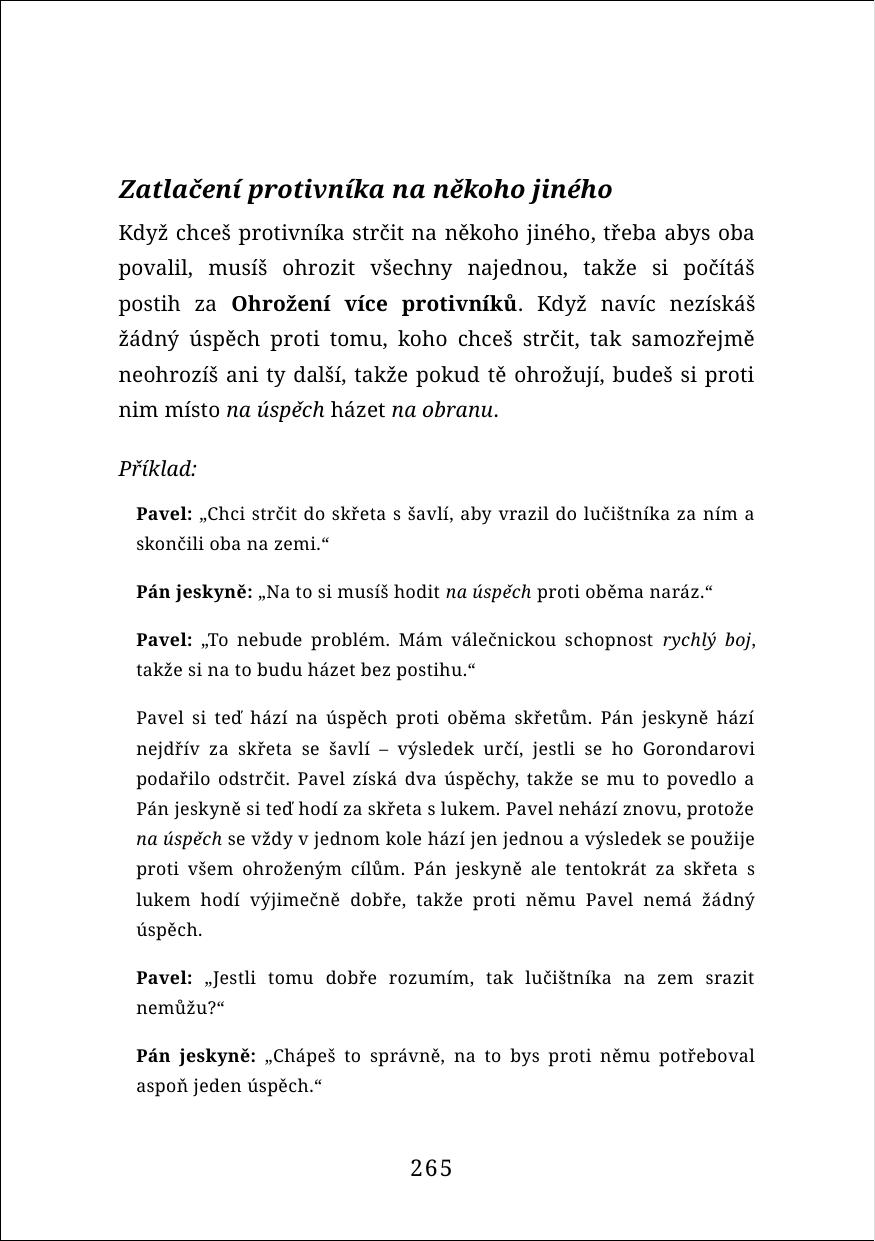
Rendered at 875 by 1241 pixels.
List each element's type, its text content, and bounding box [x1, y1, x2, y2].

subtitle Zatlačení protivníka na někoho jiného [118, 172, 756, 206]
text Příklad: [118, 454, 756, 483]
text Pavel: „Jestli tomu dobře rozumím, tak lučištníka na zem srazit nemůžu?“ [136, 965, 756, 1019]
text Když chceš protivníka strčit na někoho jiného, třeba abys oba povalil, musíš ohrozit všechny najednou, takže si počítáš postih za Ohrožení více protivníků. Když navíc nezískáš žádný úspěch proti tomu, koho chceš strčit, tak samozřejmě neohrozíš ani ty další, takže pokud tě ohrožují, budeš si proti nim místo na úspěch házet na obranu. [118, 218, 756, 424]
text Pavel: „To nebude problém. Mám válečnickou schopnost rychlý boj, takže si na to budu házet bez postihu.“ [136, 628, 756, 682]
text Pán jeskyně: „Chápeš to správně, na to bys proti němu potřeboval aspoň jeden úspěch.“ [136, 1043, 756, 1098]
text Pavel: „Chci strčit do skřeta s šavlí, aby vrazil do lučištníka za ním a skončili oba na zemi.“ [136, 502, 756, 556]
text Pavel si teď hází na úspěch proti oběma skřetům. Pán jeskyně hází nejdřív za skřeta se šavlí – výsledek určí, jestli se ho Gorondarovi podařilo odstrčit. Pavel získá dva úspěchy, takže se mu to povedlo a Pán jeskyně si teď hodí za skřeta s lukem. Pavel nehází znovu, protože na úspěch se vždy v jednom kole hází jen jednou a výsledek se použije proti všem ohroženým cílům. Pán jeskyně ale tentokrát za skřeta s lukem hodí výjimečně dobře, takže proti němu Pavel nemá žádný úspěch. [136, 706, 756, 941]
text Pán jeskyně: „Na to si musíš hodit na úspěch proti oběma naráz.“ [136, 580, 756, 604]
